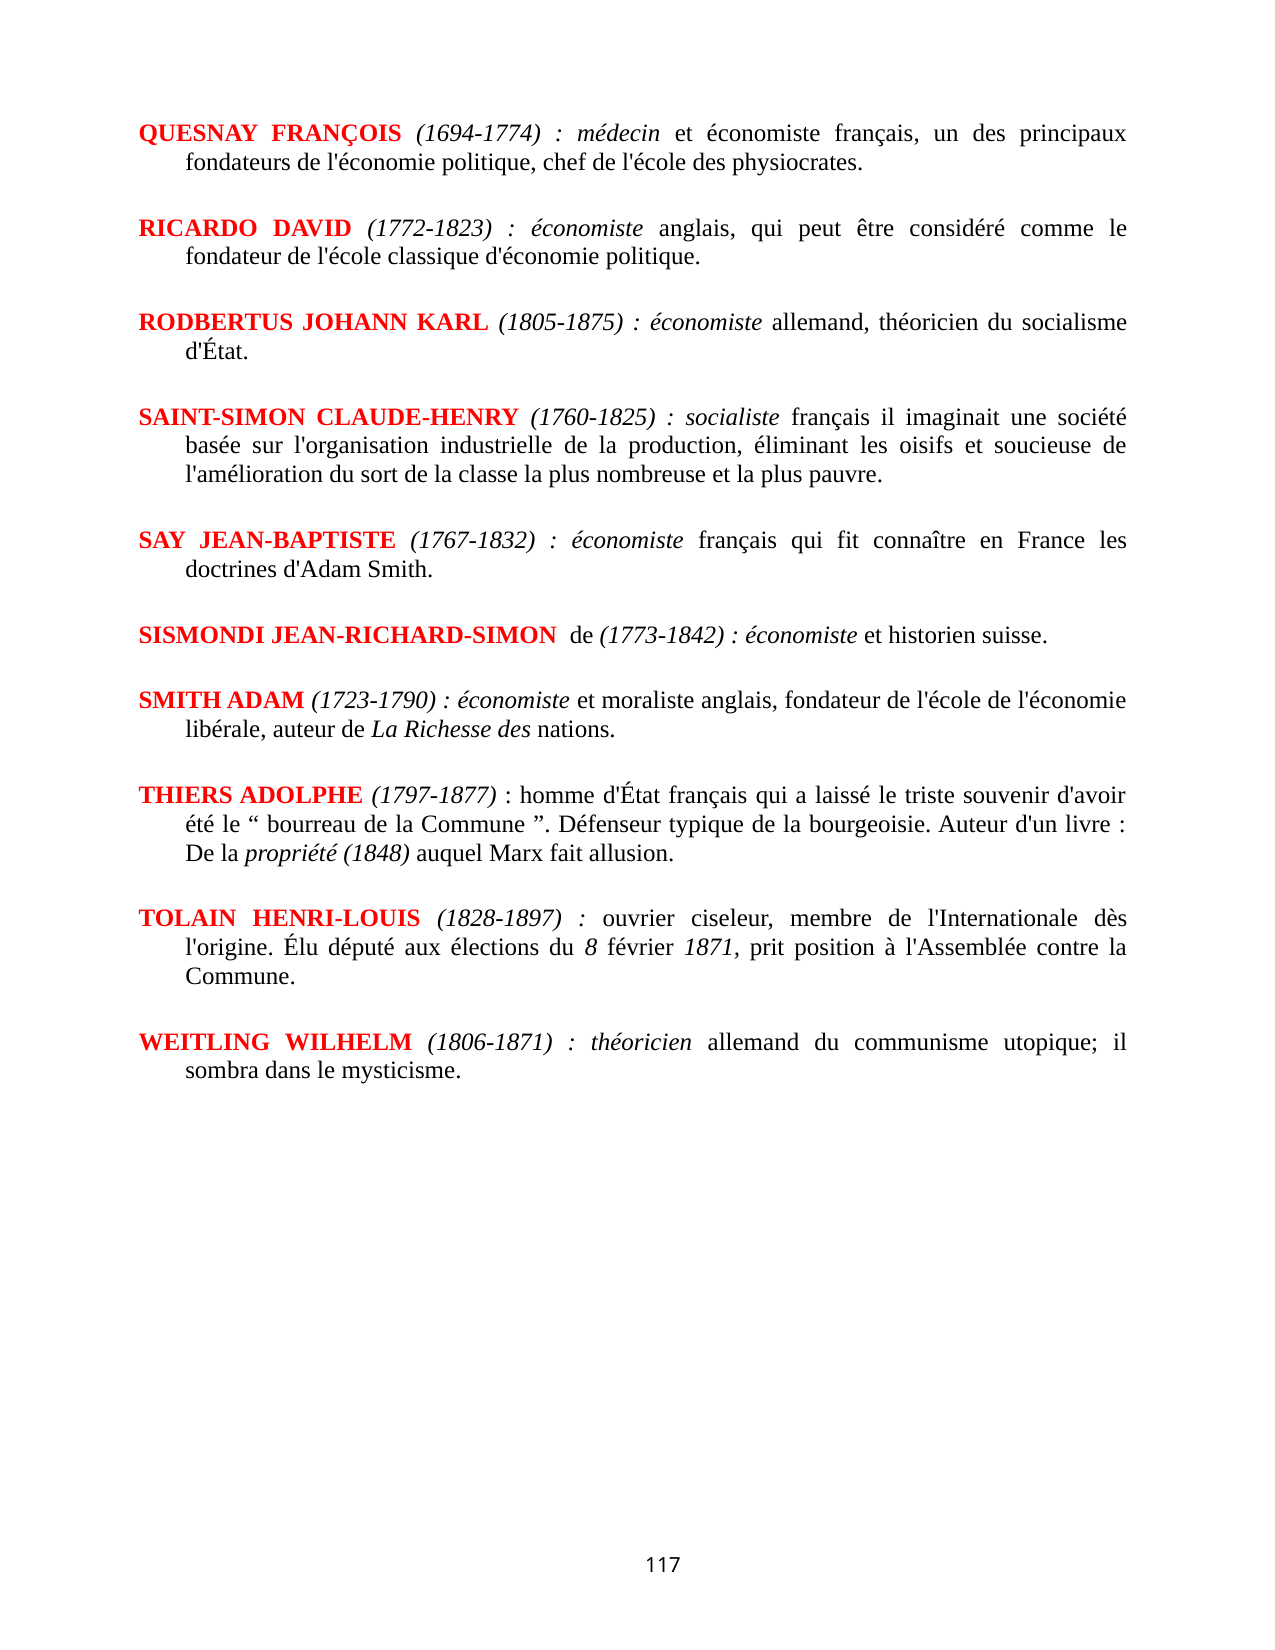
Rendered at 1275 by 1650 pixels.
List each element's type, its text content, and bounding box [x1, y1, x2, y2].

text TOLAIN HENRI-LOUIS (1828-1897) : ouvrier ciseleur, membre de l'Internationale dès l'origine. Élu député aux élections du 8 février 1871, prit position à l'Assemblée contre la Commune. [138, 903, 1127, 990]
text SMITH ADAM (1723-1790) : économiste et moraliste anglais, fondateur de l'école de l'économie libérale, auteur de La Richesse des nations. [138, 686, 1127, 743]
text QUESNAY FRANÇOIS (1694-1774) : médecin et économiste français, un des principaux fondateurs de l'économie politique, chef de l'école des physiocrates. [138, 118, 1127, 176]
text THIERS ADOLPHE (1797-1877) : homme d'État français qui a laissé le triste souvenir d'avoir été le “ bourreau de la Commune ”. Défenseur typique de la bourgeoisie. Auteur d'un livre : De la propriété (1848) auquel Marx fait allusion. [138, 780, 1127, 866]
text SAY JEAN-BAPTISTE (1767-1832) : économiste français qui fit connaître en France les doctrines d'Adam Smith. [138, 525, 1127, 583]
text SISMONDI JEAN-RICHARD-SIMON de (1773-1842) : économiste et historien suisse. [138, 620, 1127, 648]
text RICARDO DAVID (1772-1823) : économiste anglais, qui peut être considéré comme le fondateur de l'école classique d'économie politique. [138, 213, 1127, 270]
text RODBERTUS JOHANN KARL (1805-1875) : économiste allemand, théoricien du socialisme d'État. [138, 307, 1127, 365]
text WEITLING WILHELM (1806-1871) : théoricien allemand du communisme utopique; il sombra dans le mysticisme. [138, 1027, 1127, 1084]
text SAINT-SIMON CLAUDE-HENRY (1760-1825) : socialiste français il imaginait une société basée sur l'organisation industrielle de la production, éliminant les oisifs et soucieuse de l'amélioration du sort de la classe la plus nombreuse et la plus pauvre. [138, 402, 1127, 488]
